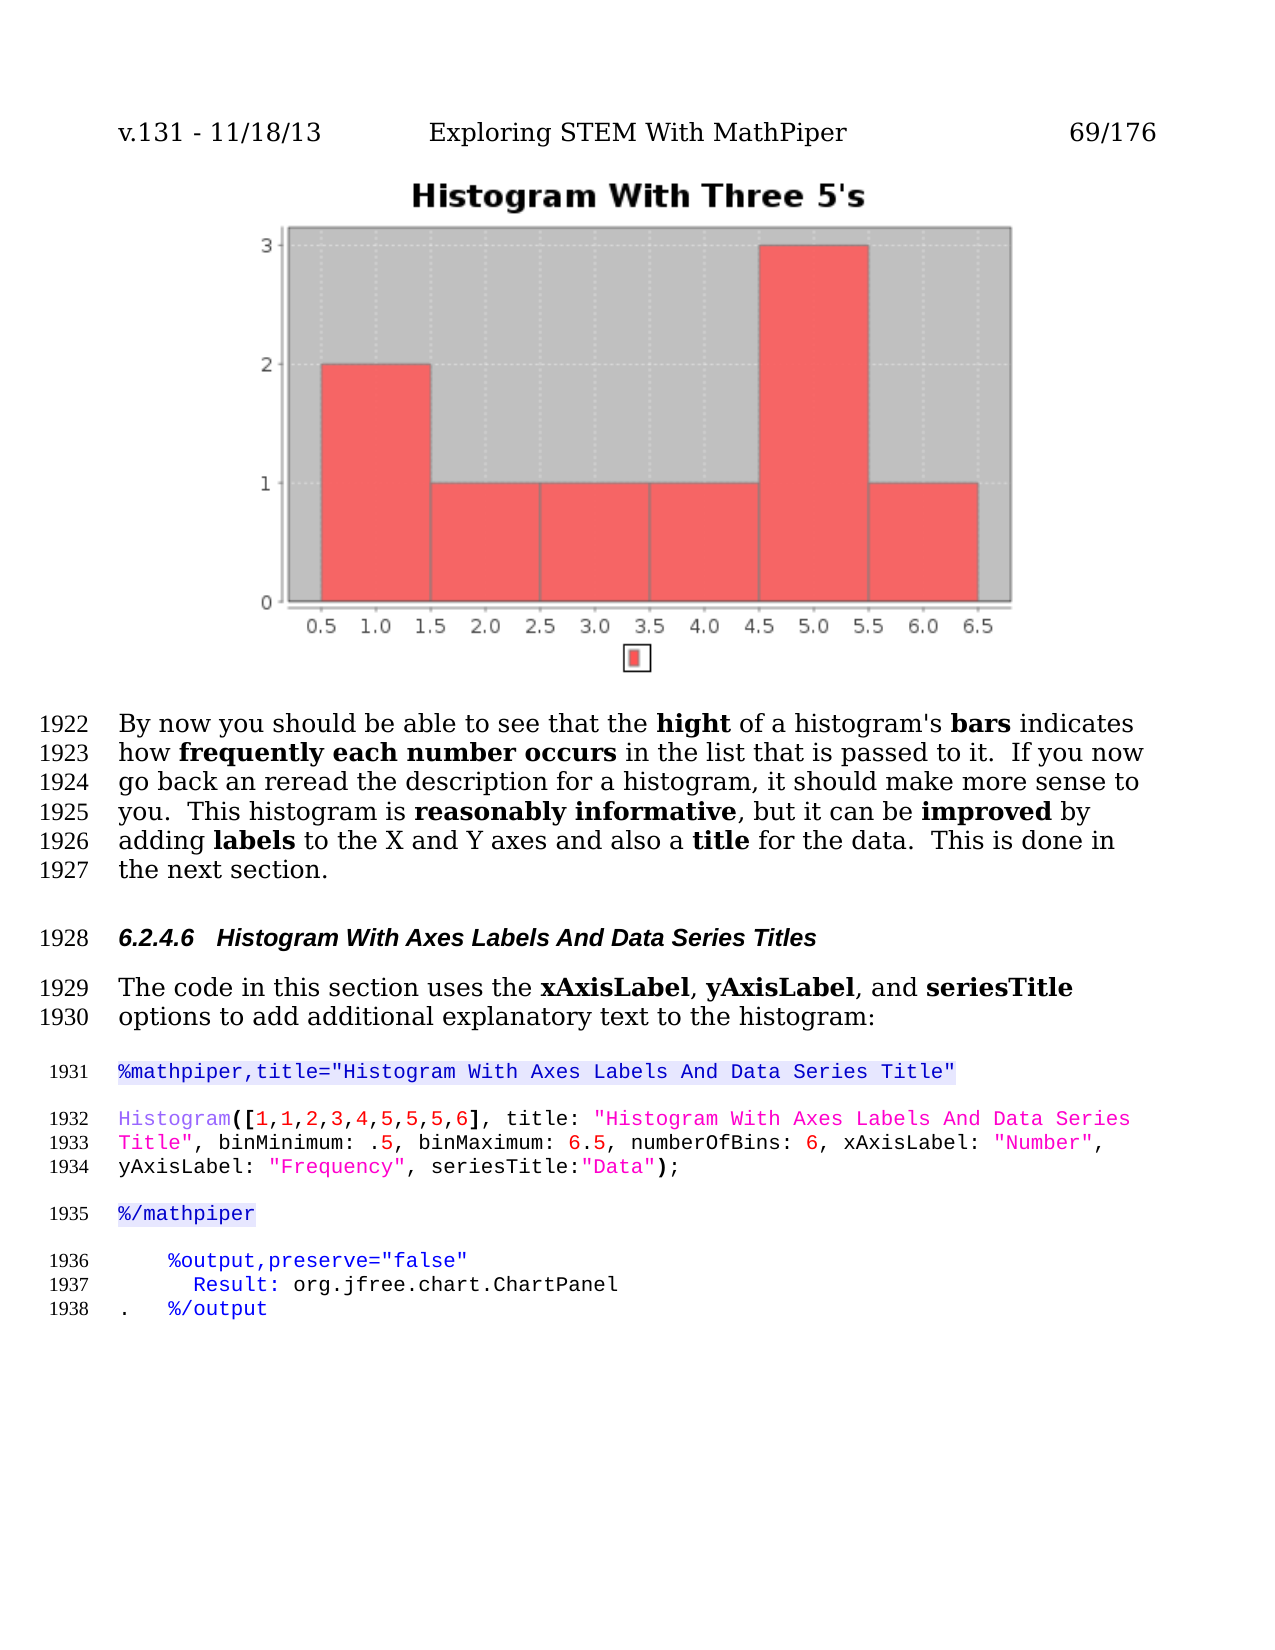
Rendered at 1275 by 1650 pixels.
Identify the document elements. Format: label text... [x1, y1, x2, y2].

text The code in this section uses the xAxisLabel, yAxisLabel, and seriesTitle options to add additional explanatory text to the histogram: [118, 973, 1157, 1031]
text . %/output [118, 1298, 1157, 1321]
text %output,preserve="false" [118, 1250, 1157, 1274]
text By now you should be able to see that the hight of a histogram's bars indicates how frequently each number occurs in the list that is passed to it. If you now go back an reread the description for a histogram, it should make more sense to you. This histogram is reasonably informative, but it can be improved by adding labels to the X and Y axes and also a title for the data. This is done in the next section. [118, 708, 1157, 884]
subtitle Histogram With Axes Labels And Data Series Titles [118, 923, 1157, 952]
text Result: org.jfree.chart.ChartPanel [118, 1274, 1157, 1298]
text %/mathpiper [118, 1203, 1157, 1227]
picture [245, 176, 1030, 674]
text Histogram([1,1,2,3,4,5,5,5,6], title: "Histogram With Axes Labels And Data Series Title", binMinimum: .5, binMaximum: 6.5, numberOfBins: 6, xAxisLabel: "Number", yAxisLabel: "Frequency", seriesTitle:"Data"); [118, 1108, 1157, 1179]
text %mathpiper,title="Histogram With Axes Labels And Data Series Title" [118, 1061, 1157, 1085]
